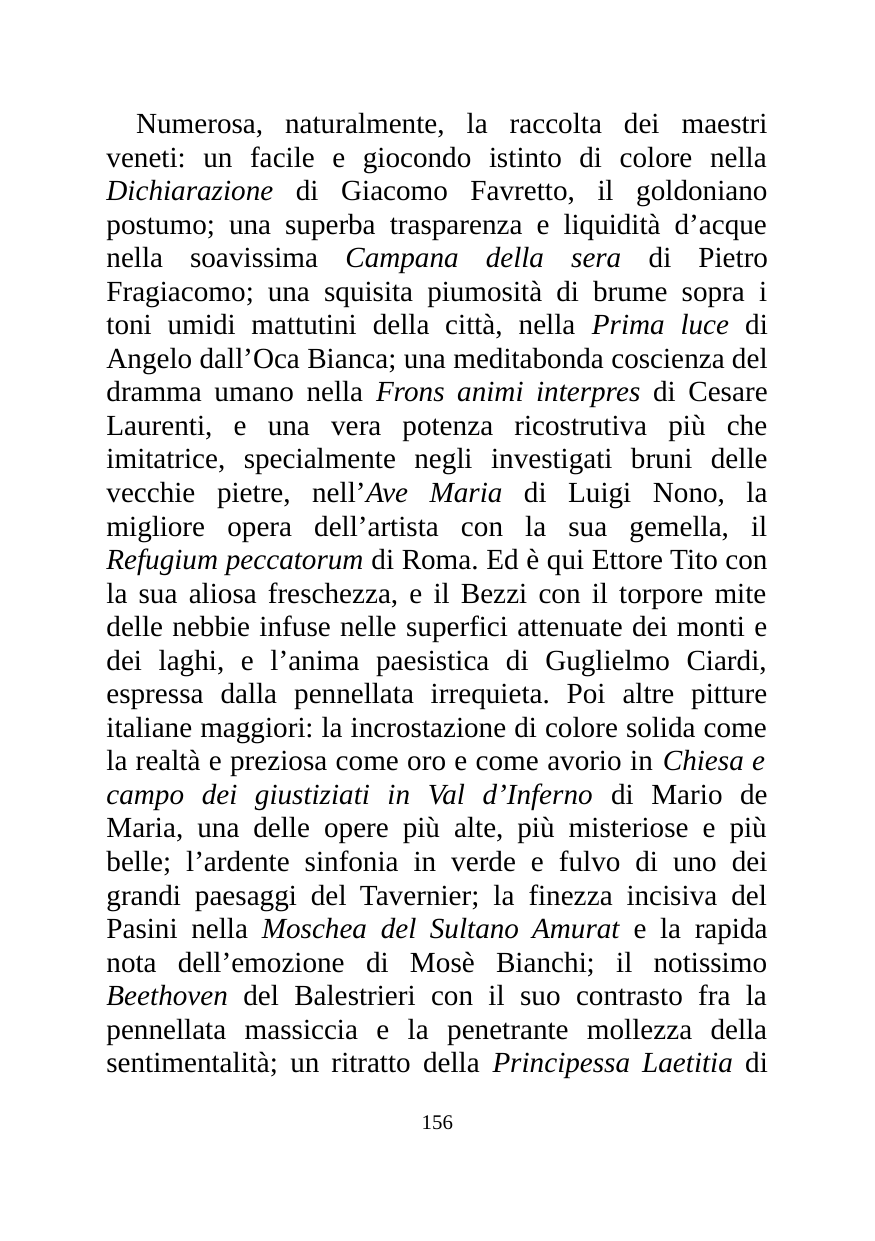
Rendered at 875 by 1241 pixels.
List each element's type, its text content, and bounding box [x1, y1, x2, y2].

text Numerosa, naturalmente, la raccolta dei maestri veneti: un facile e giocondo istinto di colore nella Dichiarazione di Giacomo Favretto, il goldoniano postumo; una superba trasparenza e liquidità d’acque nella soavissima Campana della sera di Pietro Fragiacomo; una squisita piumosità di brume sopra i toni umidi mattutini della città, nella Prima luce di Angelo dall’Oca Bianca; una meditabonda coscienza del dramma umano nella Frons animi interpres di Cesare Laurenti, e una vera potenza ricostrutiva più che imitatrice, specialmente negli investigati bruni delle vecchie pietre, nell’Ave Maria di Luigi Nono, la migliore opera dell’artista con la sua gemella, il Refugium peccatorum di Roma. Ed è qui Ettore Tito con la sua aliosa freschezza, e il Bezzi con il torpore mite delle nebbie infuse nelle superfici attenuate dei monti e dei laghi, e l’anima paesistica di Guglielmo Ciardi, espressa dalla pennellata irrequieta. Poi altre pitture italiane maggiori: la incrostazione di colore solida come la realtà e preziosa come oro e come avorio in Chiesa e campo dei giustiziati in Val d’Inferno di Mario de Maria, una delle opere più alte, più misteriose e più belle; l’ardente sinfonia in verde e fulvo di uno dei grandi paesaggi del Tavernier; la finezza incisiva del Pasini nella Moschea del Sultano Amurat e la rapida nota dell’emozione di Mosè Bianchi; il notissimo Beethoven del Balestrieri con il suo contrasto fra la pennellata massiccia e la penetrante mollezza della sentimentalità; un ritratto della Principessa Laetitia di [106, 106, 768, 1079]
